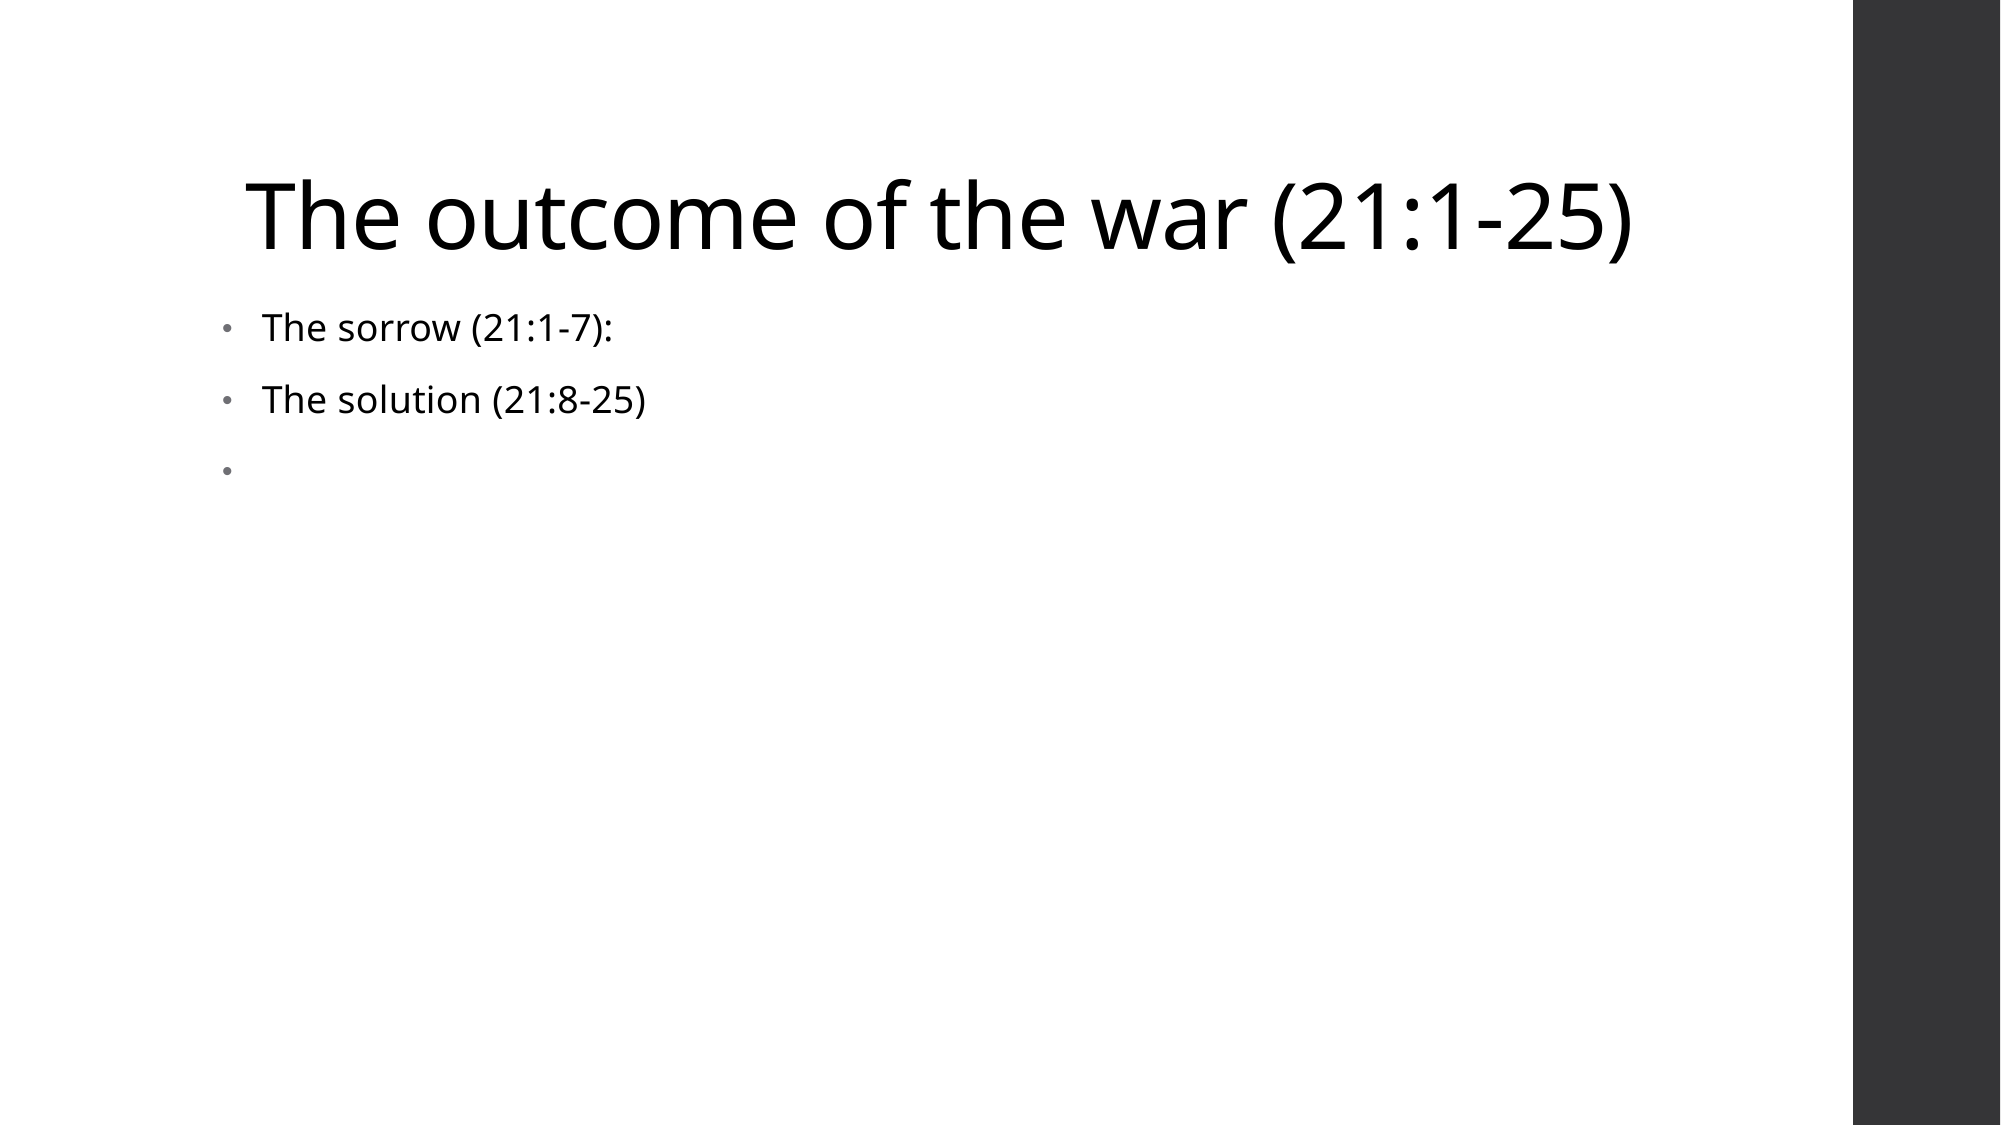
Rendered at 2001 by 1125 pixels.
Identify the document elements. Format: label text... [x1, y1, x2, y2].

title The outcome of the war (21:1-25) [206, 60, 1797, 278]
list The sorrow (21:1-7): The solution (21:8-25) [206, 299, 1617, 1014]
